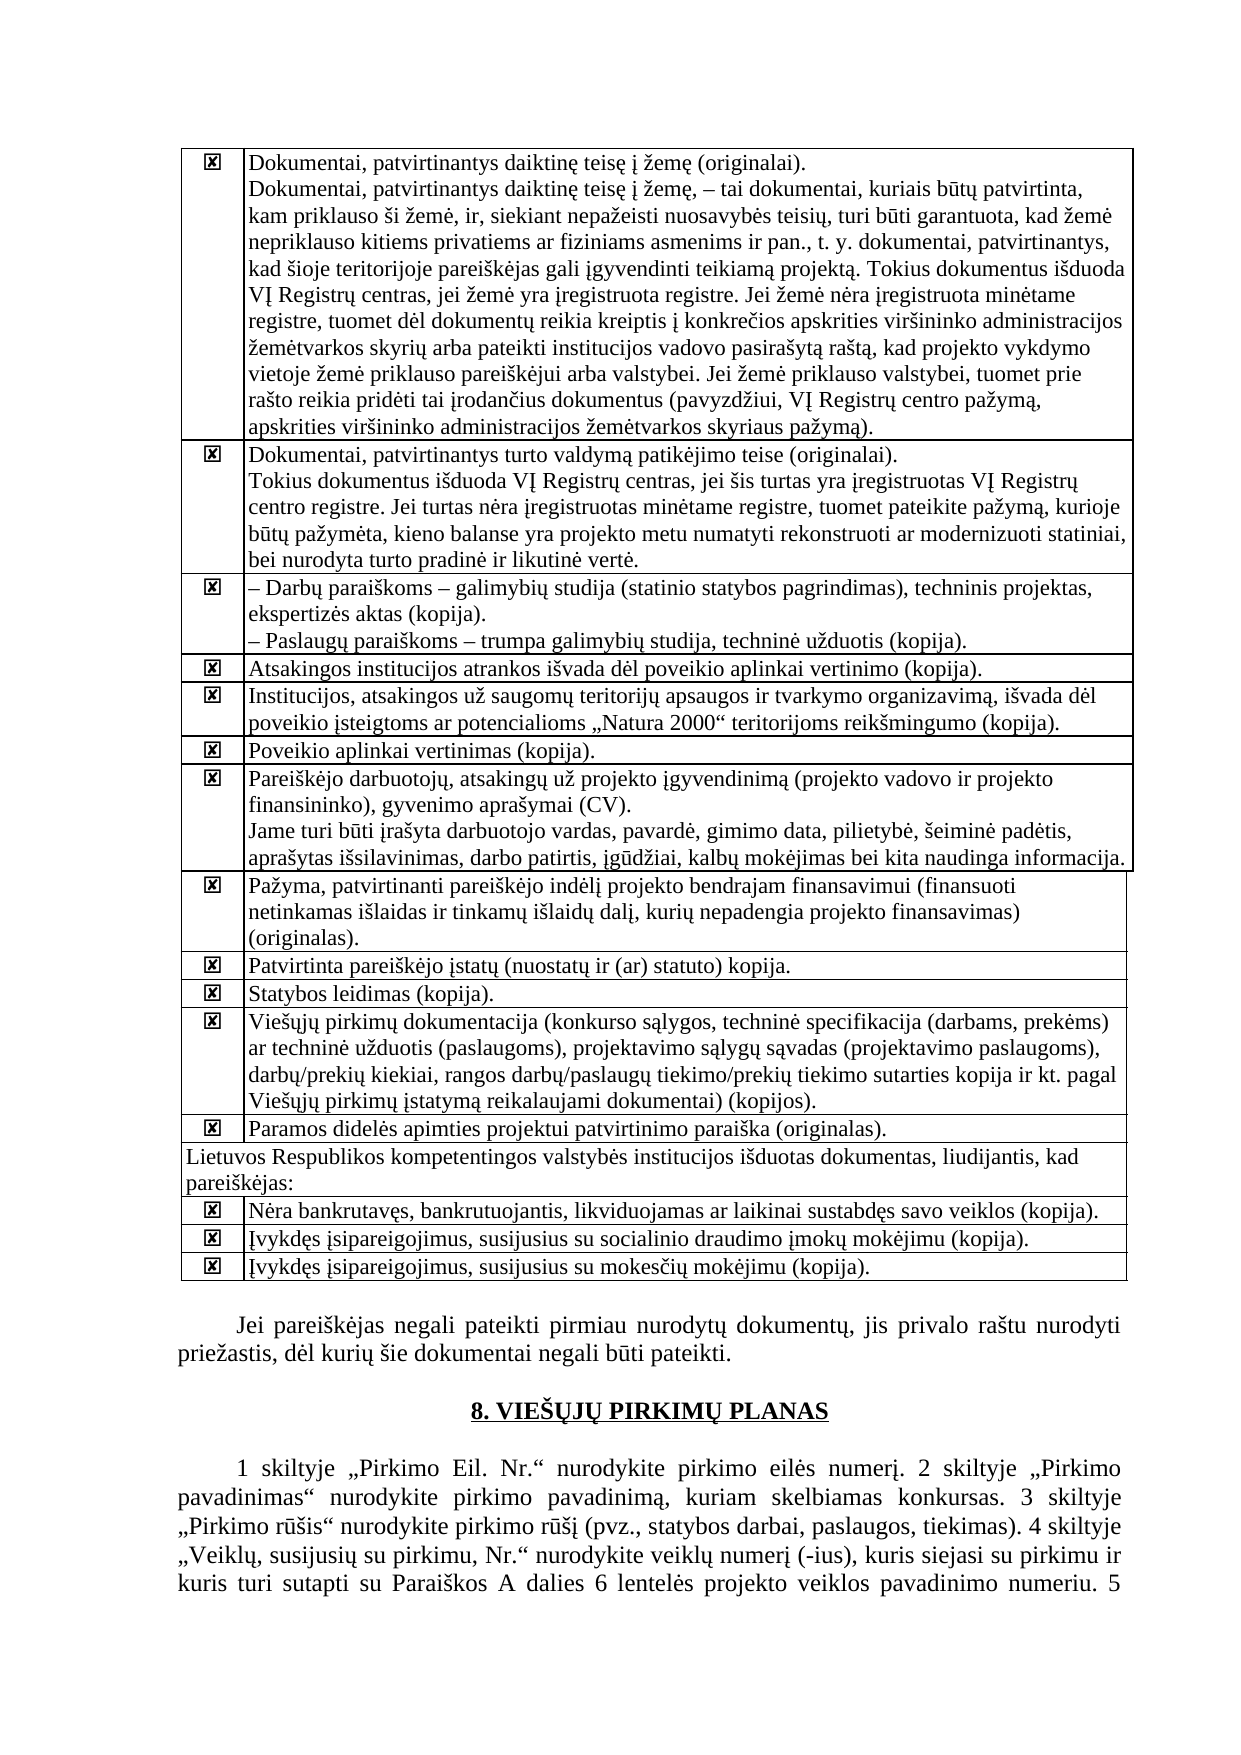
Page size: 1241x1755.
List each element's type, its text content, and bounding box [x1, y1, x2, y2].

table_cell [X] [182, 683, 243, 735]
table_cell Paramos didelės apimties projektui patvirtinimo paraiška (originalas). [245, 1115, 1126, 1141]
text 1 skiltyje „Pirkimo Eil. Nr.“ nurodykite pirkimo eilės numerį. 2 skiltyje „Pirkimo pavadinimas“ nurodykite pirkimo pavadinimą, kuriam skelbiamas konkursas. 3 skiltyje „Pirkimo rūšis“ nurodykite pirkimo rūšį (pvz., statybos darbai, paslaugos, tiekimas). 4 skiltyje „Veiklų, susijusių su pirkimu, Nr.“ nurodykite veiklų numerį (-ius), kuris siejasi su pirkimu ir kuris turi sutapti su Paraiškos A dalies 6 lentelės projekto veiklos pavadinimo numeriu. 5 [177, 1453, 1122, 1597]
table_cell [X] [182, 1253, 243, 1279]
table_cell [X] [182, 1225, 243, 1252]
table_cell [X] [182, 1197, 243, 1224]
table_cell [X] [182, 574, 243, 653]
table_header Dokumentai, patvirtinantys daiktinę teisę į žemę (originalai). Dokumentai, patvirtinantys daiktinę teisę į žemę, – tai dokumentai, kuriais būtų patvirtinta, kam priklauso ši žemė, ir, siekiant nepažeisti nuosavybės teisių, turi būti garantuota, kad žemė nepriklauso kitiems privatiems ar fiziniams asmenims ir pan., t. y. dokumentai, patvirtinantys, kad šioje teritorijoje pareiškėjas gali įgyvendinti teikiamą projektą. Tokius dokumentus išduoda VĮ Registrų centras, jei žemė yra įregistruota registre. Jei žemė nėra įregistruota minėtame registre, tuomet dėl dokumentų reikia kreiptis į konkrečios apskrities viršininko administracijos žemėtvarkos skyrių arba pateikti institucijos vadovo pasirašytą raštą, kad projekto vykdymo vietoje žemė priklauso pareiškėjui arba valstybei. Jei žemė priklauso valstybei, tuomet prie rašto reikia pridėti tai įrodančius dokumentus (pavyzdžiui, VĮ Registrų centro pažymą, apskrities viršininko administracijos žemėtvarkos skyriaus pažymą). [245, 149, 1132, 439]
table_cell Įvykdęs įsipareigojimus, susijusius su mokesčių mokėjimu (kopija). [245, 1253, 1126, 1279]
table_cell Statybos leidimas (kopija). [245, 980, 1126, 1007]
table_cell [1127, 1224, 1133, 1252]
table_cell [X] [182, 441, 243, 572]
table_cell [X] [182, 655, 243, 681]
table_cell Institucijos, atsakingos už saugomų teritorijų apsaugos ir tvarkymo organizavimą, išvada dėl poveikio įsteigtoms ar potencialioms „Natura 2000“ teritorijoms reikšmingumo (kopija). [245, 683, 1132, 735]
table_cell [1127, 1114, 1133, 1141]
table_cell [1127, 1141, 1133, 1196]
table_cell Lietuvos Respublikos kompetentingos valstybės institucijos išduotas dokumentas, liudijantis, kad pareiškėjas: [182, 1143, 1126, 1196]
table_cell [1127, 951, 1133, 979]
table_cell Įvykdęs įsipareigojimus, susijusius su socialinio draudimo įmokų mokėjimu (kopija). [245, 1225, 1126, 1252]
table_cell [X] [182, 952, 243, 979]
table_cell Pareiškėjo darbuotojų, atsakingų už projekto įgyvendinimą (projekto vadovo ir projekto finansininko), gyvenimo aprašymai (CV). Jame turi būti įrašyta darbuotojo vardas, pavardė, gimimo data, pilietybė, šeiminė padėtis, aprašytas išsilavinimas, darbo patirtis, įgūdžiai, kalbų mokėjimas bei kita naudinga informacija. [245, 765, 1132, 870]
table_cell [X] [182, 1008, 243, 1113]
table_cell Poveikio aplinkai vertinimas (kopija). [245, 737, 1132, 763]
table_cell Dokumentai, patvirtinantys turto valdymą patikėjimo teise (originalai). Tokius dokumentus išduoda VĮ Registrų centras, jei šis turtas yra įregistruotas VĮ Registrų centro registre. Jei turtas nėra įregistruotas minėtame registre, tuomet pateikite pažymą, kurioje būtų pažymėta, kieno balanse yra projekto metu numatyti rekonstruoti ar modernizuoti statiniai, bei nurodyta turto pradinė ir likutinė vertė. [245, 441, 1132, 572]
table_cell [X] [182, 765, 243, 870]
table_cell [X] [182, 980, 243, 1007]
table_cell [X] [182, 1115, 243, 1141]
text 8. VIEŠŲJŲ PIRKIMŲ PLANAS [177, 1396, 1122, 1425]
table_header [X] [182, 149, 243, 439]
table_cell Pažyma, patvirtinanti pareiškėjo indėlį projekto bendrajam finansavimui (finansuoti netinkamas išlaidas ir tinkamų išlaidų dalį, kurių nepadengia projekto finansavimas) (originalas). [245, 872, 1126, 951]
table_cell [X] [182, 872, 243, 951]
table_cell [1127, 979, 1133, 1007]
table_cell Atsakingos institucijos atrankos išvada dėl poveikio aplinkai vertinimo (kopija). [245, 655, 1132, 681]
table_cell [1127, 1007, 1133, 1113]
table_cell Patvirtinta pareiškėjo įstatų (nuostatų ir (ar) statuto) kopija. [245, 952, 1126, 979]
table_cell [1127, 872, 1133, 951]
table_cell [X] [182, 737, 243, 763]
table_cell Nėra bankrutavęs, bankrutuojantis, likviduojamas ar laikinai sustabdęs savo veiklos (kopija). [245, 1197, 1126, 1224]
table_cell – Darbų paraiškoms – galimybių studija (statinio statybos pagrindimas), techninis projektas, ekspertizės aktas (kopija). – Paslaugų paraiškoms – trumpa galimybių studija, techninė užduotis (kopija). [245, 574, 1132, 653]
table_cell [1127, 1252, 1133, 1279]
table_cell [1127, 1196, 1133, 1224]
table_cell Viešųjų pirkimų dokumentacija (konkurso sąlygos, techninė specifikacija (darbams, prekėms) ar techninė užduotis (paslaugoms), projektavimo sąlygų sąvadas (projektavimo paslaugoms), darbų/prekių kiekiai, rangos darbų/paslaugų tiekimo/prekių tiekimo sutarties kopija ir kt. pagal Viešųjų pirkimų įstatymą reikalaujami dokumentai) (kopijos). [245, 1008, 1126, 1113]
text Jei pareiškėjas negali pateikti pirmiau nurodytų dokumentų, jis privalo raštu nurodyti priežastis, dėl kurių šie dokumentai negali būti pateikti. [177, 1310, 1122, 1367]
